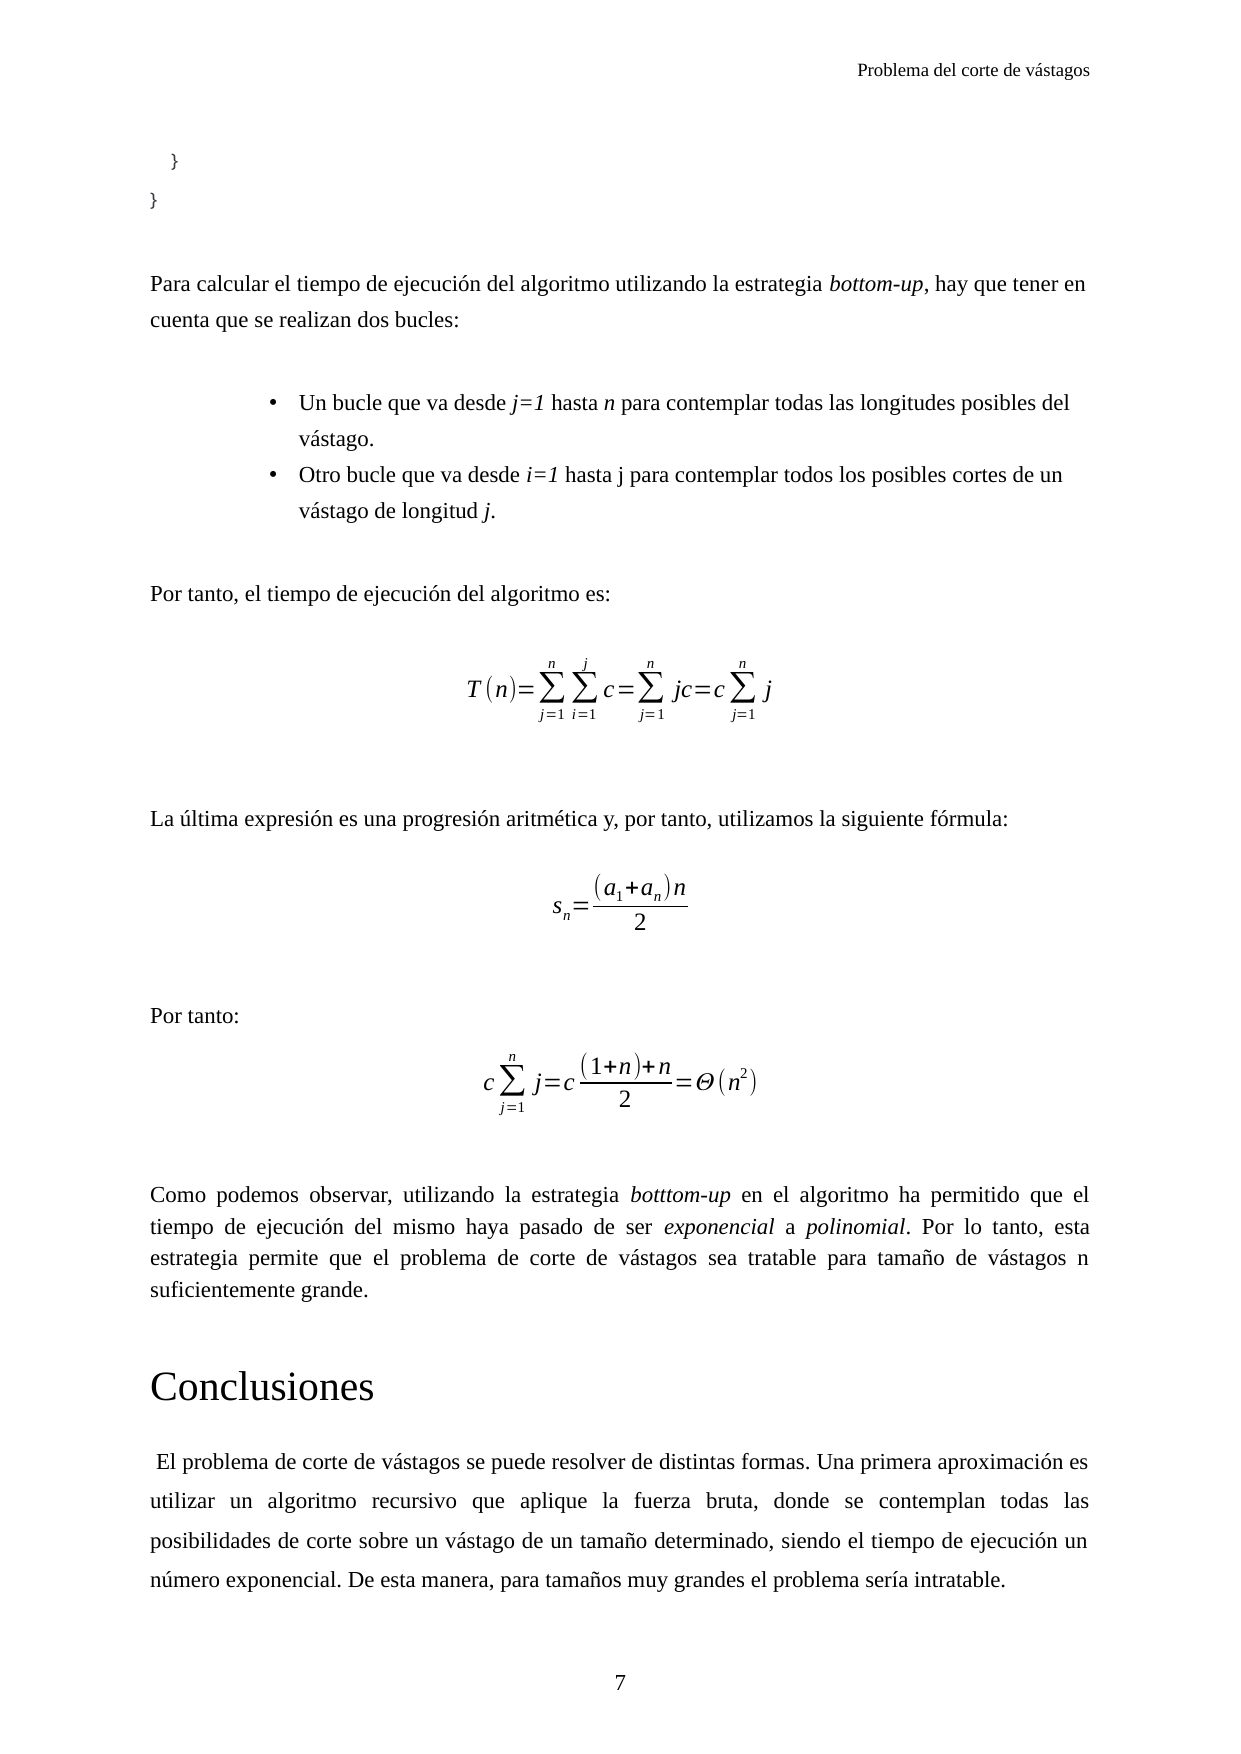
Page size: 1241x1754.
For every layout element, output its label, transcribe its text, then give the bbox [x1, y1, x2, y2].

text El problema de corte de vástagos se puede resolver de distintas formas. Una primera aproximación es utilizar un algoritmo recursivo que aplique la fuerza bruta, donde se contemplan todas las posibilidades de corte sobre un vástago de un tamaño determinado, siendo el tiempo de ejecución un número exponencial. De esta manera, para tamaños muy grandes el problema sería intratable. [150, 1448, 1090, 1593]
text } [150, 186, 1090, 211]
list Otro bucle que va desde i=1 hasta j para contemplar todos los posibles cortes de un vástago de longitud j. [269, 461, 1090, 524]
text Conclusiones [150, 1362, 1090, 1409]
text Para calcular el tiempo de ejecución del algoritmo utilizando la estrategia bottom-up, hay que tener en cuenta que se realizan dos bucles: [150, 270, 1090, 332]
text Por tanto, el tiempo de ejecución del algoritmo es: [150, 580, 1090, 606]
text Por tanto: [150, 1002, 1090, 1028]
text Como podemos observar, utilizando la estrategia botttom-up en el algoritmo ha permitido que el tiempo de ejecución del mismo haya pasado de ser exponencial a polinomial. Por lo tanto, esta estrategia permite que el problema de corte de vástagos sea tratable para tamaño de vástagos n suficientemente grande. [150, 1181, 1090, 1302]
text } [150, 148, 1090, 173]
text La última expresión es una progresión aritmética y, por tanto, utilizamos la siguiente fórmula: [150, 805, 1090, 831]
list Un bucle que va desde j=1 hasta n para contemplar todas las longitudes posibles del vástago. [269, 388, 1090, 451]
